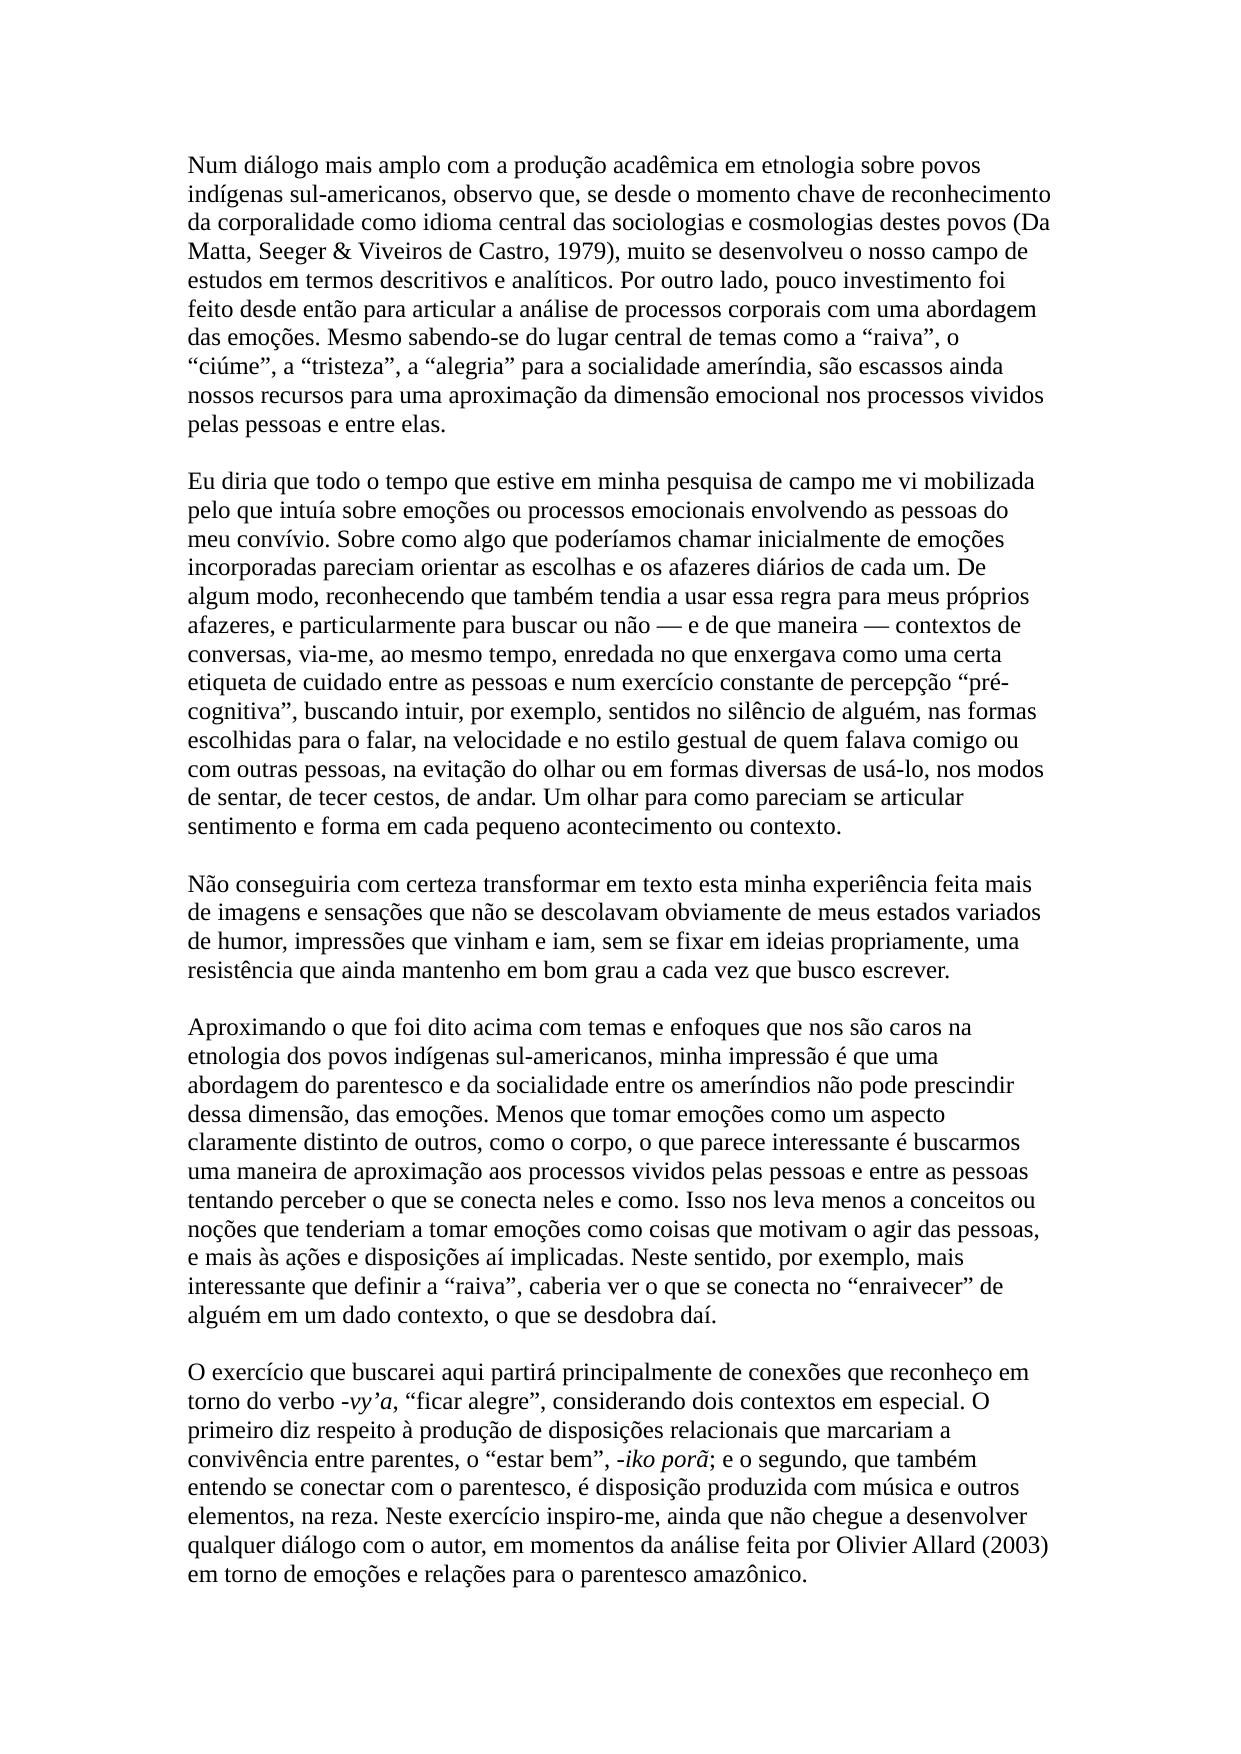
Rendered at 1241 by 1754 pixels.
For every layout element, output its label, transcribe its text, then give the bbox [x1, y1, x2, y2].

text Não conseguiria com certeza transformar em texto esta minha experiência feita mais de imagens e sensações que não se descolavam obviamente de meus estados variados de humor, impressões que vinham e iam, sem se fixar em ideias propriamente, uma resistência que ainda mantenho em bom grau a cada vez que busco escrever. [187, 869, 1053, 984]
text O exercício que buscarei aqui partirá principalmente de conexões que reconheço em torno do verbo -vy’a, “ficar alegre”, considerando dois contextos em especial. O primeiro diz respeito à produção de disposições relacionais que marcariam a convivência entre parentes, o “estar bem”, -iko porã; e o segundo, que também entendo se conectar com o parentesco, é disposição produzida com música e outros elementos, na reza. Neste exercício inspiro-me, ainda que não chegue a desenvolver qualquer diálogo com o autor, em momentos da análise feita por Olivier Allard (2003) em torno de emoções e relações para o parentesco amazônico. [187, 1357, 1053, 1587]
text Num diálogo mais amplo com a produção acadêmica em etnologia sobre povos indígenas sul-americanos, observo que, se desde o momento chave de reconhecimento da corporalidade como idioma central das sociologias e cosmologias destes povos (Da Matta, Seeger & Viveiros de Castro, 1979), muito se desenvolveu o nosso campo de estudos em termos descritivos e analíticos. Por outro lado, pouco investimento foi feito desde então para articular a análise de processos corporais com uma abordagem das emoções. Mesmo sabendo-se do lugar central de temas como a “raiva”, o “ciúme”, a “tristeza”, a “alegria” para a socialidade ameríndia, são escassos ainda nossos recursos para uma aproximação da dimensão emocional nos processos vividos pelas pessoas e entre elas. [187, 150, 1053, 437]
text Aproximando o que foi dito acima com temas e enfoques que nos são caros na etnologia dos povos indígenas sul-americanos, minha impressão é que uma abordagem do parentesco e da socialidade entre os ameríndios não pode prescindir dessa dimensão, das emoções. Menos que tomar emoções como um aspecto claramente distinto de outros, como o corpo, o que parece interessante é buscarmos uma maneira de aproximação aos processos vividos pelas pessoas e entre as pessoas tentando perceber o que se conecta neles e como. Isso nos leva menos a conceitos ou noções que tenderiam a tomar emoções como coisas que motivam o agir das pessoas, e mais às ações e disposições aí implicadas. Neste sentido, por exemplo, mais interessante que definir a “raiva”, caberia ver o que se conecta no “enraivecer” de alguém em um dado contexto, o que se desdobra daí. [187, 1012, 1053, 1329]
text Eu diria que todo o tempo que estive em minha pesquisa de campo me vi mobilizada pelo que intuía sobre emoções ou processos emocionais envolvendo as pessoas do meu convívio. Sobre como algo que poderíamos chamar inicialmente de emoções incorporadas pareciam orientar as escolhas e os afazeres diários de cada um. De algum modo, reconhecendo que também tendia a usar essa regra para meus próprios afazeres, e particularmente para buscar ou não — e de que maneira — contextos de conversas, via-me, ao mesmo tempo, enredada no que enxergava como uma certa etiqueta de cuidado entre as pessoas e num exercício constante de percepção “pré-cognitiva”, buscando intuir, por exemplo, sentidos no silêncio de alguém, nas formas escolhidas para o falar, na velocidade e no estilo gestual de quem falava comigo ou com outras pessoas, na evitação do olhar ou em formas diversas de usá-lo, nos modos de sentar, de tecer cestos, de andar. Um olhar para como pareciam se articular sentimento e forma em cada pequeno acontecimento ou contexto. [187, 466, 1053, 840]
